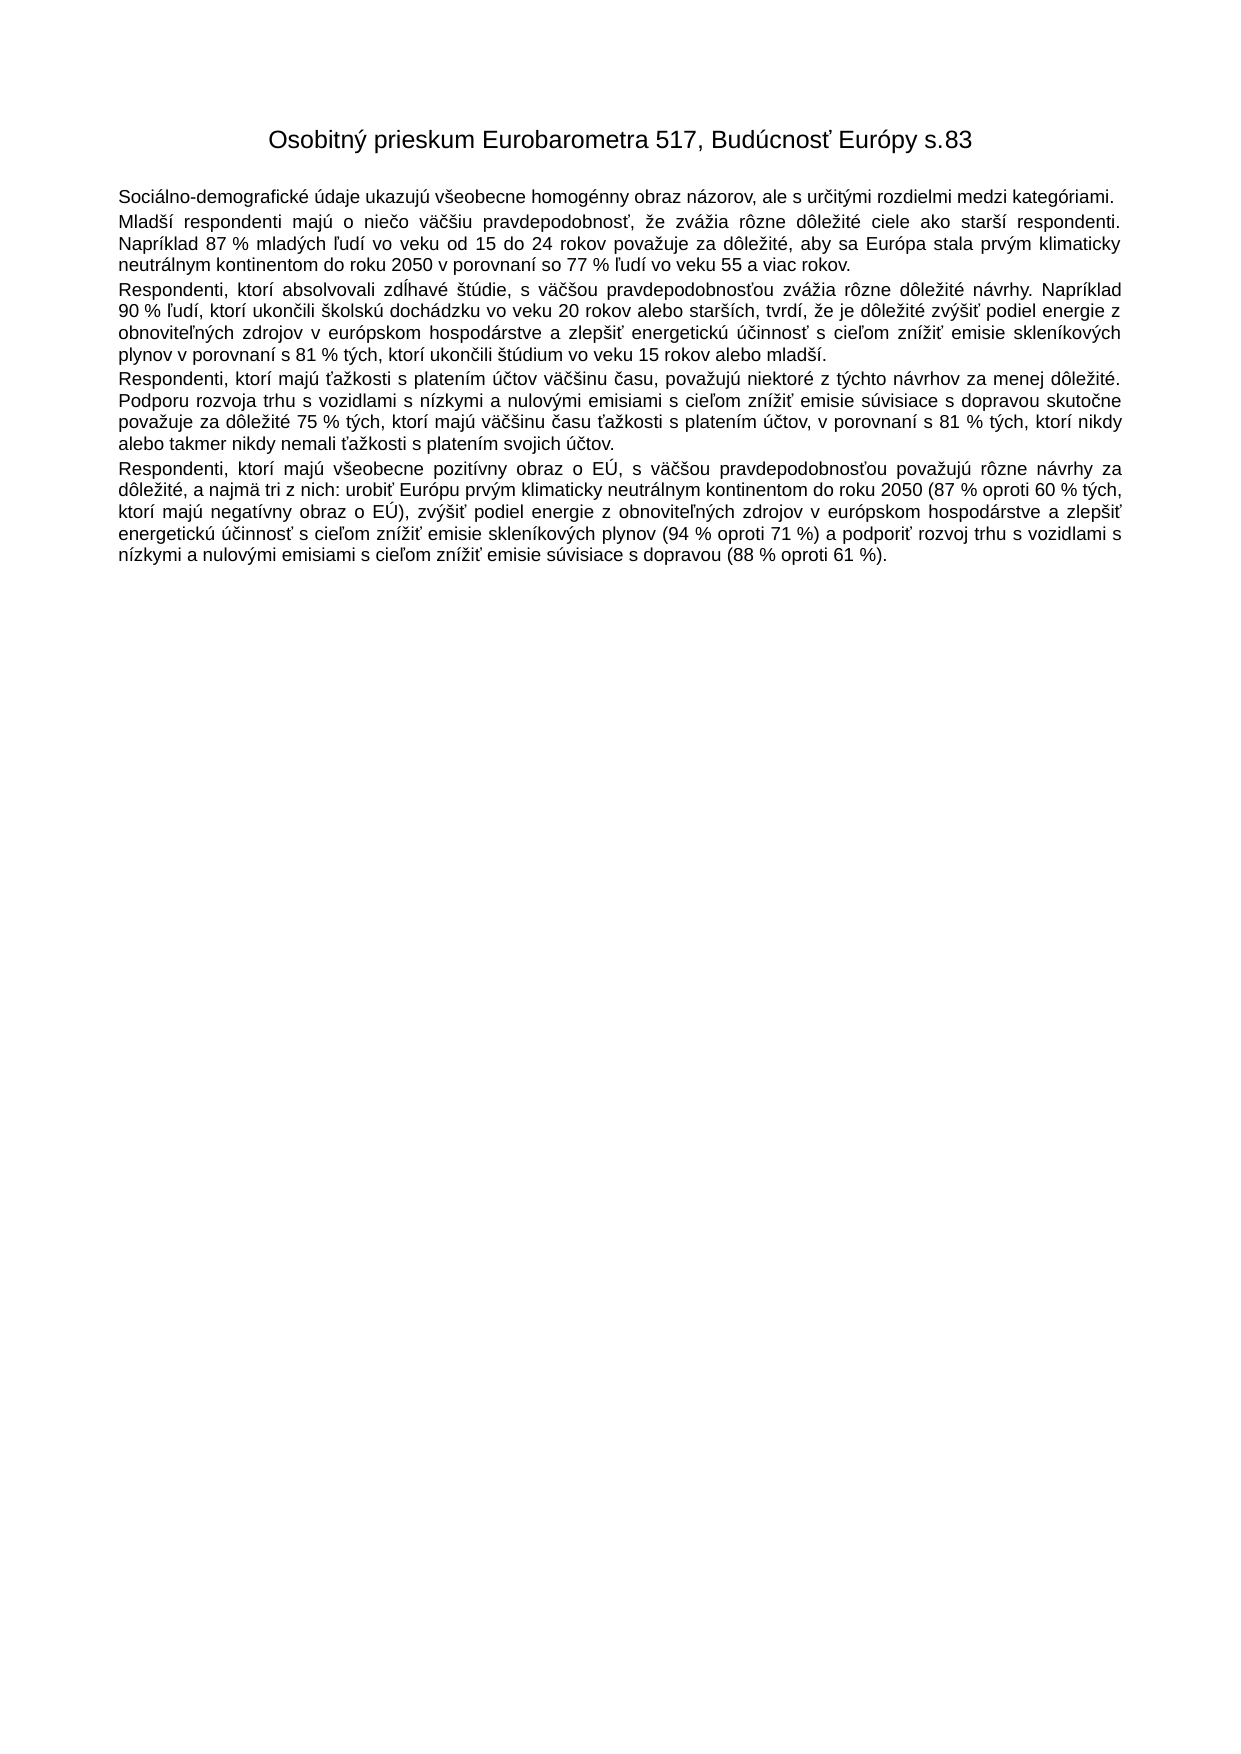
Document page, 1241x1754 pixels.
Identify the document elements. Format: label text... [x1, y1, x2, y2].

text Respondenti, ktorí majú všeobecne pozitívny obraz o EÚ, s väčšou pravdepodobnosťou považujú rôzne návrhy za dôležité, a najmä tri z nich: urobiť Európu prvým klimaticky neutrálnym kontinentom do roku 2050 (87 % oproti 60 % tých, ktorí majú negatívny obraz o EÚ), zvýšiť podiel energie z obnoviteľných zdrojov v európskom hospodárstve a zlepšiť energetickú účinnosť s cieľom znížiť emisie skleníkových plynov (94 % oproti 71 %) a podporiť rozvoj trhu s vozidlami s nízkymi a nulovými emisiami s cieľom znížiť emisie súvisiace s dopravou (88 % oproti 61 %). [118, 458, 1122, 566]
text Respondenti, ktorí majú ťažkosti s platením účtov väčšinu času, považujú niektoré z týchto návrhov za menej dôležité. Podporu rozvoja trhu s vozidlami s nízkymi a nulovými emisiami s cieľom znížiť emisie súvisiace s dopravou skutočne považuje za dôležité 75 % tých, ktorí majú väčšinu času ťažkosti s platením účtov, v porovnaní s 81 % tých, ktorí nikdy alebo takmer nikdy nemali ťažkosti s platením svojich účtov. [118, 368, 1122, 454]
text Mladší respondenti majú o niečo väčšiu pravdepodobnosť, že zvážia rôzne dôležité ciele ako starší respondenti. Napríklad 87 % mladých ľudí vo veku od 15 do 24 rokov považuje za dôležité, aby sa Európa stala prvým klimaticky neutrálnym kontinentom do roku 2050 v porovnaní so 77 % ľudí vo veku 55 a viac rokov. [118, 211, 1122, 276]
text Sociálno-demografické údaje ukazujú všeobecne homogénny obraz názorov, ale s určitými rozdielmi medzi kategóriami. [118, 186, 1122, 208]
text Respondenti, ktorí absolvovali zdĺhavé štúdie, s väčšou pravdepodobnosťou zvážia rôzne dôležité návrhy. Napríklad 90 % ľudí, ktorí ukončili školskú dochádzku vo veku 20 rokov alebo starších, tvrdí, že je dôležité zvýšiť podiel energie z obnoviteľných zdrojov v európskom hospodárstve a zlepšiť energetickú účinnosť s cieľom znížiť emisie skleníkových plynov v porovnaní s 81 % tých, ktorí ukončili štúdium vo veku 15 rokov alebo mladší. [118, 279, 1122, 365]
